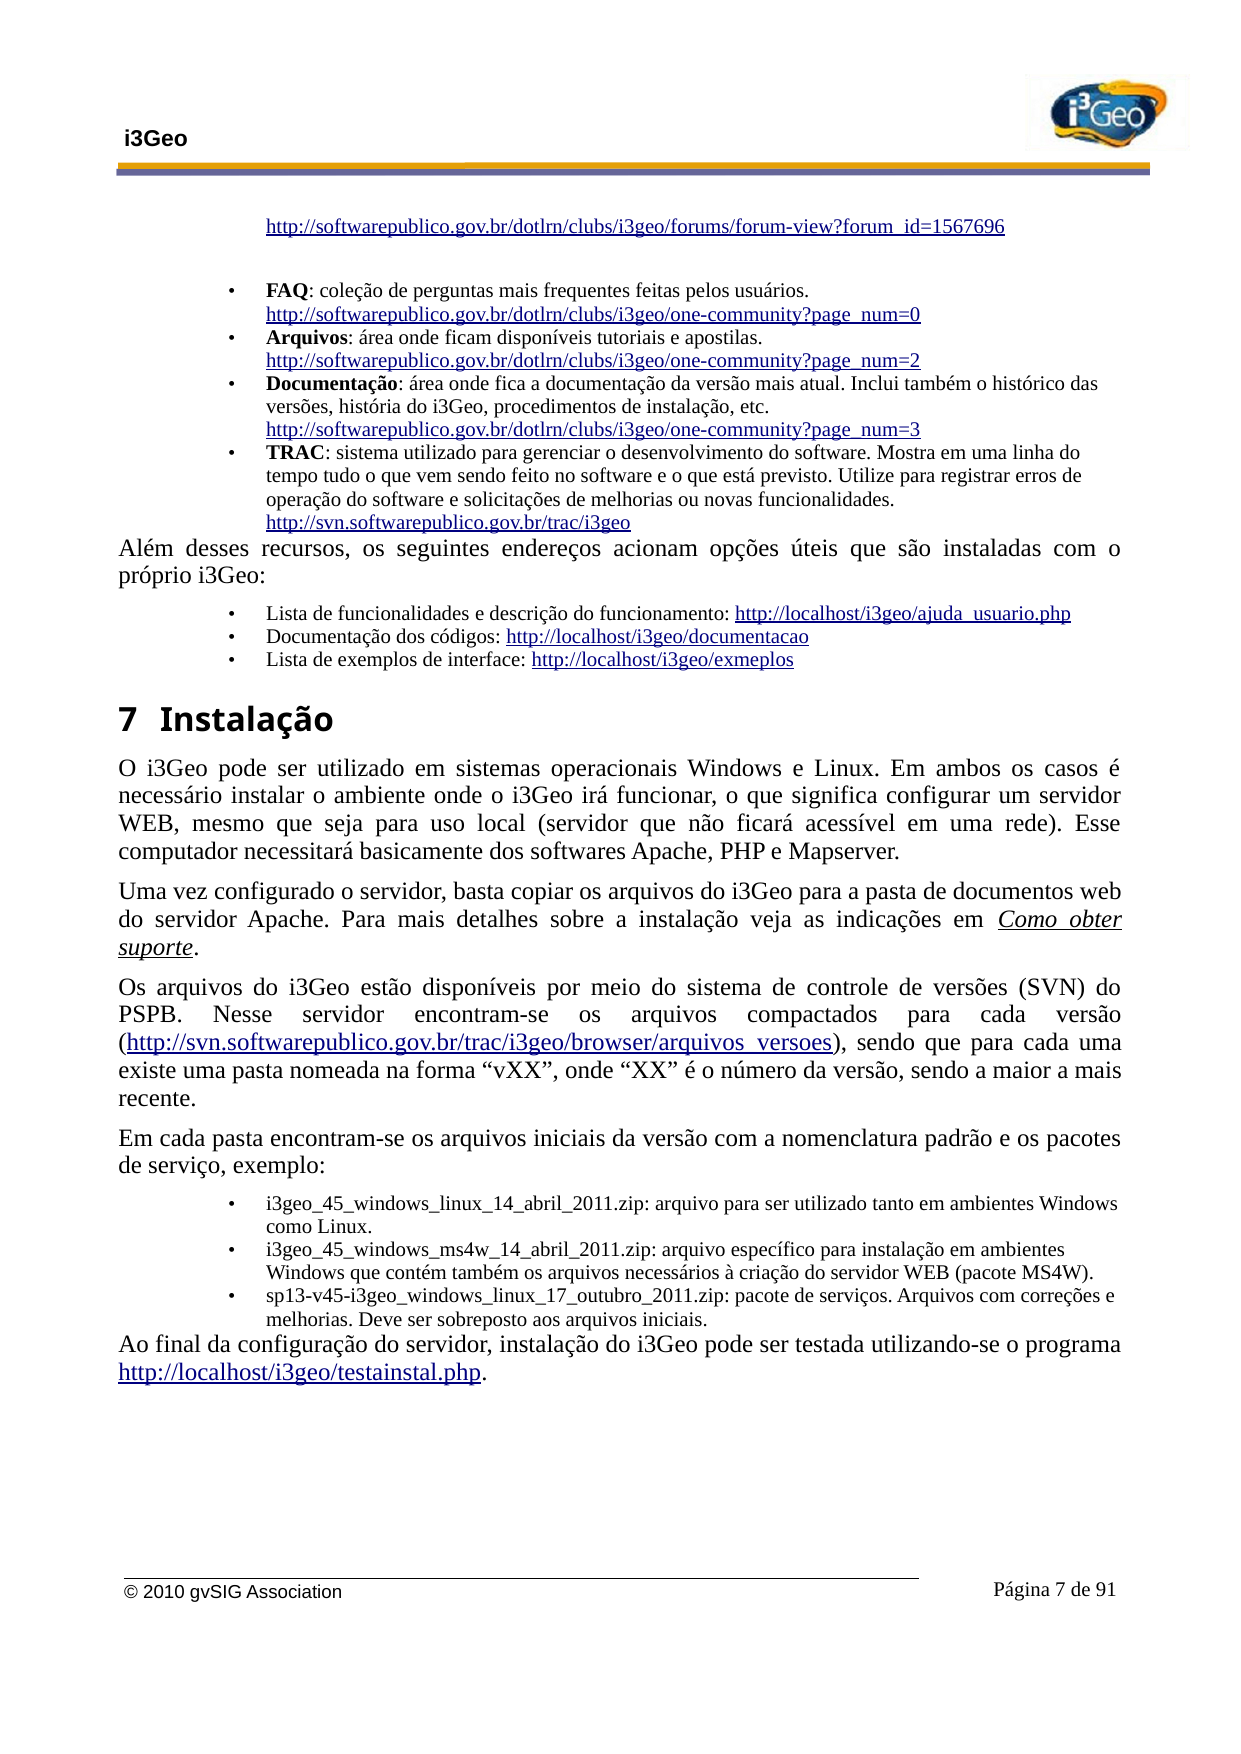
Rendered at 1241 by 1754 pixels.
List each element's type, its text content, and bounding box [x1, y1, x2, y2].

list http://softwarepublico.gov.br/dotlrn/clubs/i3geo/forums/forum-view?forum_id=1567696 [228, 214, 1122, 238]
list Documentação dos códigos: http://localhost/i3geo/documentacao [228, 625, 1122, 648]
list Lista de exemplos de interface: http://localhost/i3geo/exmeplos [228, 648, 1122, 671]
list i3geo_45_windows_linux_14_abril_2011.zip: arquivo para ser utilizado tanto em ambientes Windows como Linux. [228, 1192, 1122, 1238]
text Em cada pasta encontram-se os arquivos iniciais da versão com a nomenclatura padrão e os pacotes de serviço, exemplo: [118, 1124, 1122, 1179]
text Ao final da configuração do servidor, instalação do i3Geo pode ser testada utilizando-se o programa http://localhost/i3geo/testainstal.php. [118, 1331, 1122, 1386]
list Documentação: área onde fica a documentação da versão mais atual. Inclui também o histórico das versões, história do i3Geo, procedimentos de instalação, etc. http://softwarepublico.gov.br/dotlrn/clubs/i3geo/one-community?page_num=3 [228, 372, 1122, 441]
list Arquivos: área onde ficam disponíveis tutoriais e apostilas. http://softwarepublico.gov.br/dotlrn/clubs/i3geo/one-community?page_num=2 [228, 326, 1122, 372]
subtitle Instalação [118, 696, 1122, 741]
text Além desses recursos, os seguintes endereços acionam opções úteis que são instaladas com o próprio i3Geo: [118, 534, 1122, 589]
picture [1025, 74, 1191, 151]
list FAQ: coleção de perguntas mais frequentes feitas pelos usuários. http://softwarepublico.gov.br/dotlrn/clubs/i3geo/one-community?page_num=0 [228, 279, 1122, 326]
text O i3Geo pode ser utilizado em sistemas operacionais Windows e Linux. Em ambos os casos é necessário instalar o ambiente onde o i3Geo irá funcionar, o que significa configurar um servidor WEB, mesmo que seja para uso local (servidor que não ficará acessível em uma rede). Esse computador necessitará basicamente dos softwares Apache, PHP e Mapserver. [118, 754, 1122, 865]
text Uma vez configurado o servidor, basta copiar os arquivos do i3Geo para a pasta de documentos web do servidor Apache. Para mais detalhes sobre a instalação veja as indicações em Como obter suporte. [118, 877, 1122, 960]
list i3geo_45_windows_ms4w_14_abril_2011.zip: arquivo específico para instalação em ambientes Windows que contém também os arquivos necessários à criação do servidor WEB (pacote MS4W). [228, 1238, 1122, 1284]
list Lista de funcionalidades e descrição do funcionamento: http://localhost/i3geo/ajuda_usuario.php [228, 602, 1122, 625]
list sp13-v45-i3geo_windows_linux_17_outubro_2011.zip: pacote de serviços. Arquivos com correções e melhorias. Deve ser sobreposto aos arquivos iniciais. [228, 1284, 1122, 1331]
list TRAC: sistema utilizado para gerenciar o desenvolvimento do software. Mostra em uma linha do tempo tudo o que vem sendo feito no software e o que está previsto. Utilize para registrar erros de operação do software e solicitações de melhorias ou novas funcionalidades. http://svn.softwarepublico.gov.br/trac/i3geo [228, 441, 1122, 534]
text Os arquivos do i3Geo estão disponíveis por meio do sistema de controle de versões (SVN) do PSPB. Nesse servidor encontram-se os arquivos compactados para cada versão (http://svn.softwarepublico.gov.br/trac/i3geo/browser/arquivos_versoes), sendo que para cada uma existe uma pasta nomeada na forma “vXX”, onde “XX” é o número da versão, sendo a maior a mais recente. [118, 973, 1122, 1111]
